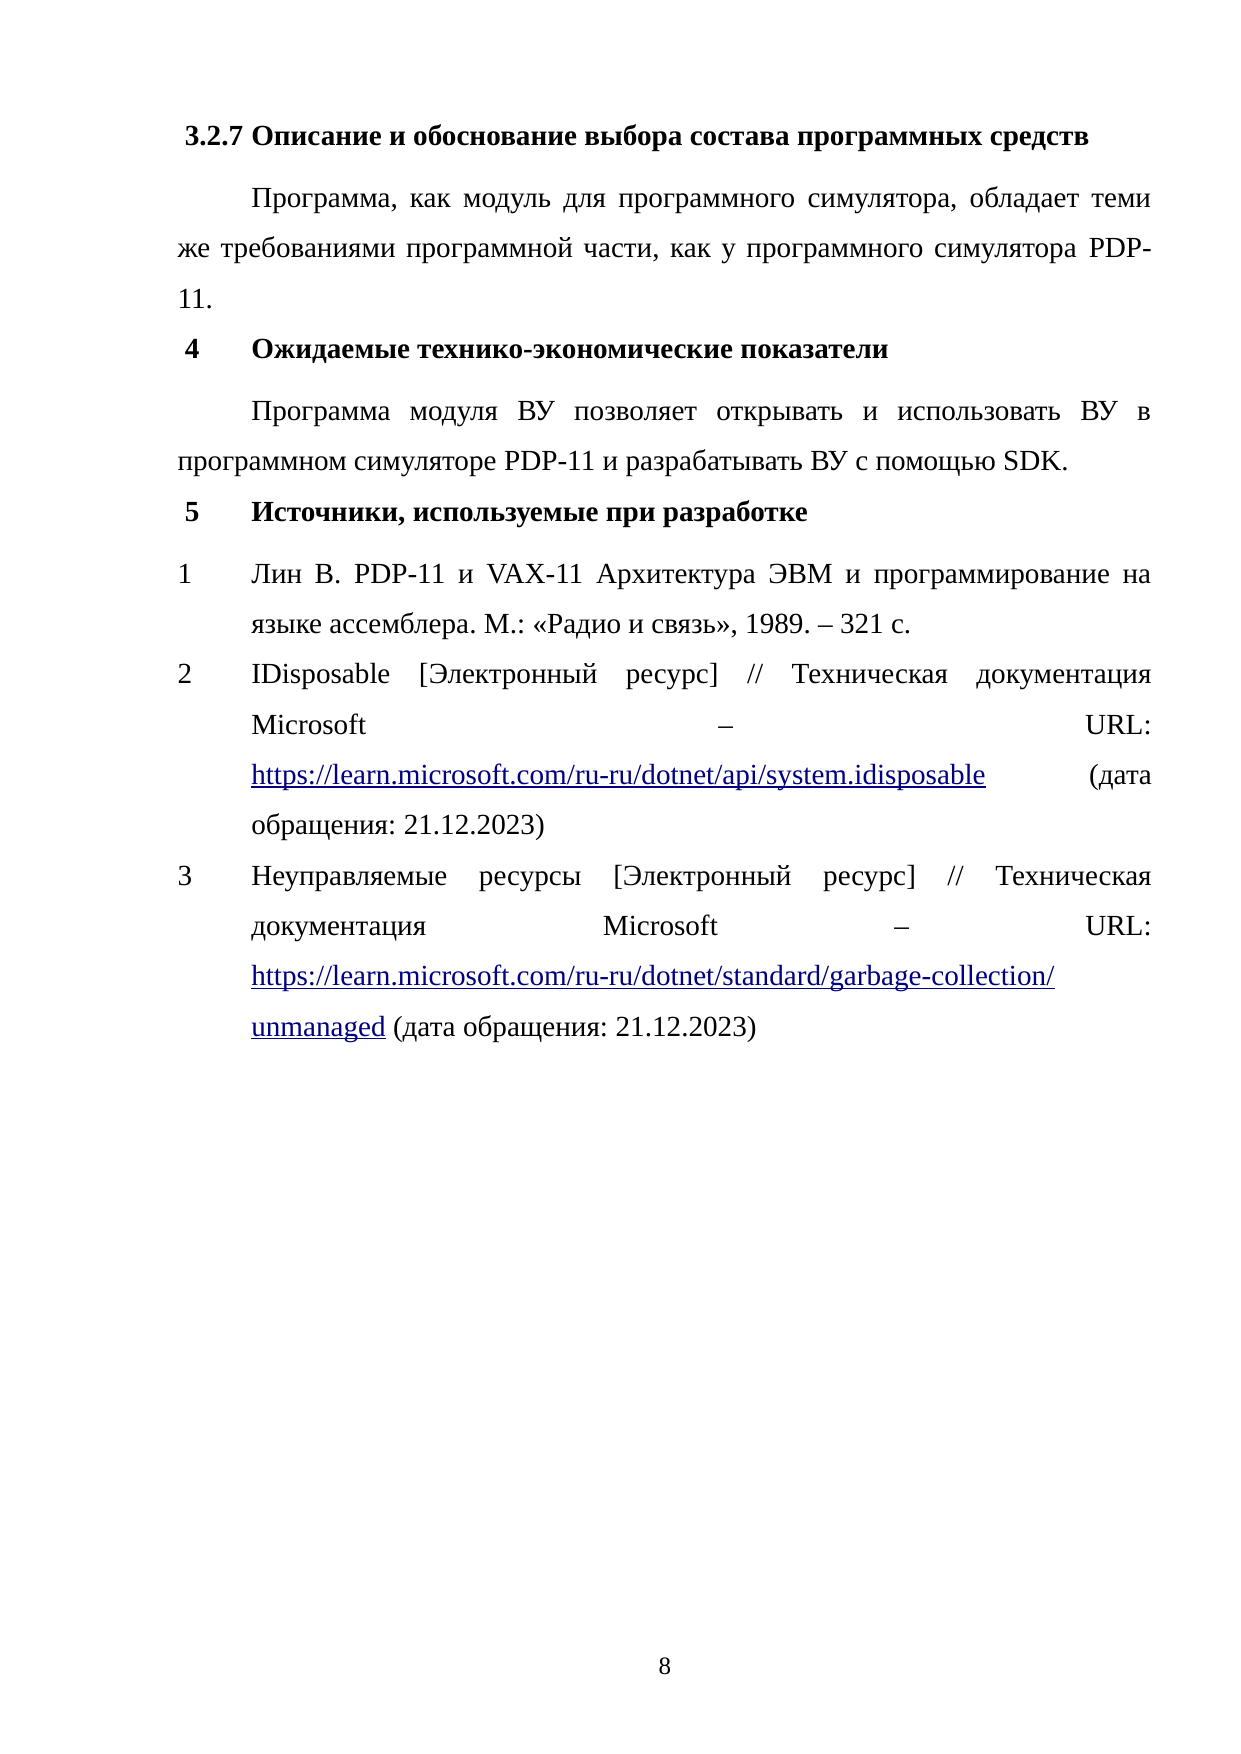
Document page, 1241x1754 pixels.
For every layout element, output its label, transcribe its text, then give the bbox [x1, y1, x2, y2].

list IDisposable [Электронный ресурс] // Техническая документация Microsoft – URL: https://learn.microsoft.com/ru-ru/dotnet/api/system.idisposable (дата обращения: 21.12.2023) [177, 657, 1152, 841]
subtitle Ожидаемые технико-экономические показатели [177, 331, 1152, 365]
list Неуправляемые ресурсы [Электронный ресурс] // Техническая документация Microsoft – URL: https://learn.microsoft.com/ru-ru/dotnet/standard/garbage-collection/unmanaged (дата обращения: 21.12.2023) [177, 858, 1152, 1042]
text Программа модуля ВУ позволяет открывать и использовать ВУ в программном симуляторе PDP-11 и разрабатывать ВУ с помощью SDK. [177, 393, 1152, 477]
subtitle Источники, используемые при разработке [177, 494, 1152, 527]
text Программа, как модуль для программного симулятора, обладает теми же требованиями программной части, как у программного симулятора PDP-11. [177, 180, 1152, 314]
list Лин В. PDP-11 и VAX-11 Архитектура ЭВМ и программирование на языке ассемблера. М.: «Радио и связь», 1989. – 321 с. [177, 556, 1152, 640]
subtitle Описание и обоснование выбора состава программных средств [177, 118, 1152, 152]
